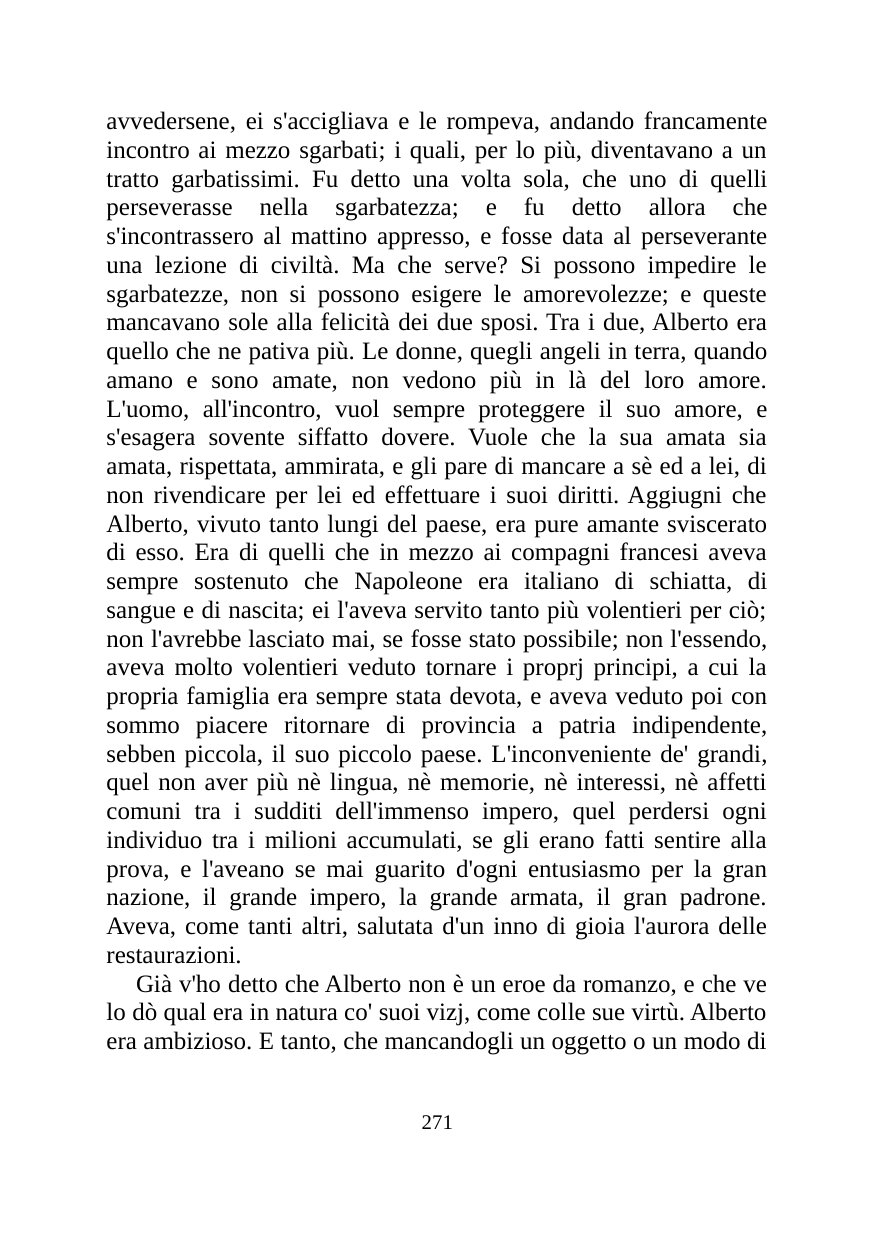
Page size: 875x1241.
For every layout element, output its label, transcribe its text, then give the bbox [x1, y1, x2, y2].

text avvedersene, ei s'accigliava e le rompeva, andando francamente incontro ai mezzo sgarbati; i quali, per lo più, diventavano a un tratto garbatissimi. Fu detto una volta sola, che uno di quelli perseverasse nella sgarbatezza; e fu detto allora che s'incontrassero al mattino appresso, e fosse data al perseverante una lezione di civiltà. Ma che serve? Si possono impedire le sgarbatezze, non si possono esigere le amorevolezze; e queste mancavano sole alla felicità dei due sposi. Tra i due, Alberto era quello che ne pativa più. Le donne, quegli angeli in terra, quando amano e sono amate, non vedono più in là del loro amore. L'uomo, all'incontro, vuol sempre proteggere il suo amore, e s'esagera sovente siffatto dovere. Vuole che la sua amata sia amata, rispettata, ammirata, e gli pare di mancare a sè ed a lei, di non rivendicare per lei ed effettuare i suoi diritti. Aggiugni che Alberto, vivuto tanto lungi del paese, era pure amante sviscerato di esso. Era di quelli che in mezzo ai compagni francesi aveva sempre sostenuto che Napoleone era italiano di schiatta, di sangue e di nascita; ei l'aveva servito tanto più volentieri per ciò; non l'avrebbe lasciato mai, se fosse stato possibile; non l'essendo, aveva molto volentieri veduto tornare i proprj principi, a cui la propria famiglia era sempre stata devota, e aveva veduto poi con sommo piacere ritornare di provincia a patria indipendente, sebben piccola, il suo piccolo paese. L'inconveniente de' grandi, quel non aver più nè lingua, nè memorie, nè interessi, nè affetti comuni tra i sudditi dell'immenso impero, quel perdersi ogni individuo tra i milioni accumulati, se gli erano fatti sentire alla prova, e l'aveano se mai guarito d'ogni entusiasmo per la gran nazione, il grande impero, la grande armata, il gran padrone. Aveva, come tanti altri, salutata d'un inno di gioia l'aurora delle restaurazioni. [106, 106, 768, 969]
text Già v'ho detto che Alberto non è un eroe da romanzo, e che ve lo dò qual era in natura co' suoi vizj, come colle sue virtù. Alberto era ambizioso. E tanto, che mancandogli un oggetto o un modo di [106, 969, 768, 1055]
